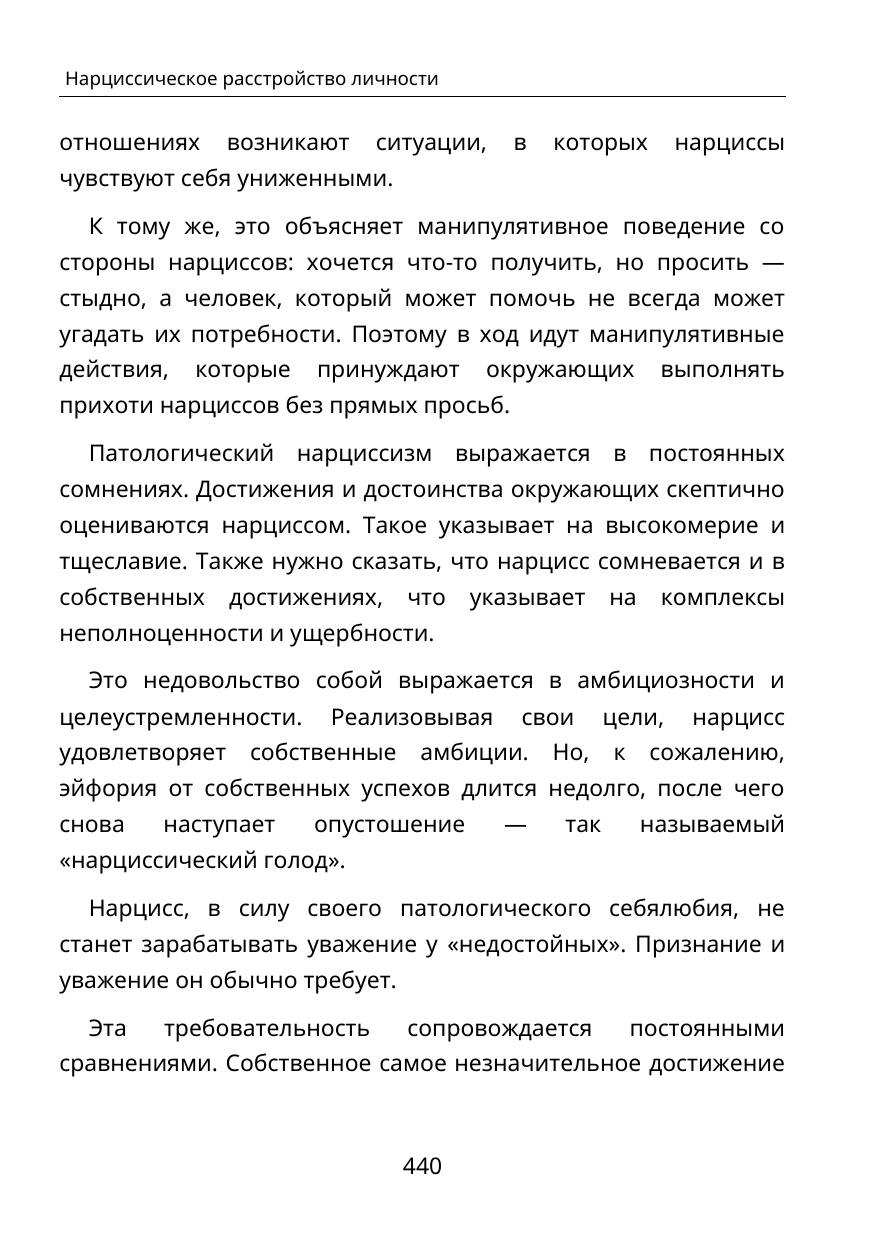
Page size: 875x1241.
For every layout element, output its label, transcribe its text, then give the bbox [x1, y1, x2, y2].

text отношениях возникают ситуации, в которых нарциссы чувствуют себя униженными. [59, 126, 786, 193]
text Эта требовательность сопровождается постоянными сравнениями. Собственное самое незначительное достижение [59, 1011, 786, 1079]
text К тому же, это объясняет манипулятивное поведение со стороны нарциссов: хочется что-то получить, но просить — стыдно, а человек, который может помочь не всегда может угадать их потребности. Поэтому в ход идут манипулятивные действия, которые принуждают окружающих выполнять прихоти нарциссов без прямых просьб. [59, 210, 786, 421]
text Нарцисс, в силу своего патологического себялюбия, не станет зарабатывать уважение у «недостойных». Признание и уважение он обычно требует. [59, 892, 786, 995]
text Это недовольство собой выражается в амбициозности и целеустремленности. Реализовывая свои цели, нарцисс удовлетворяет собственные амбиции. Но, к сожалению, эйфория от собственных успехов длится недолго, после чего снова наступает опустошение — так называемый «нарциссический голод». [59, 664, 786, 875]
text Патологический нарциссизм выражается в постоянных сомнениях. Достижения и достоинства окружающих скептично оцениваются нарциссом. Такое указывает на высокомерие и тщеславие. Также нужно сказать, что нарцисс сомневается и в собственных достижениях, что указывает на комплексы неполноценности и ущербности. [59, 437, 786, 648]
